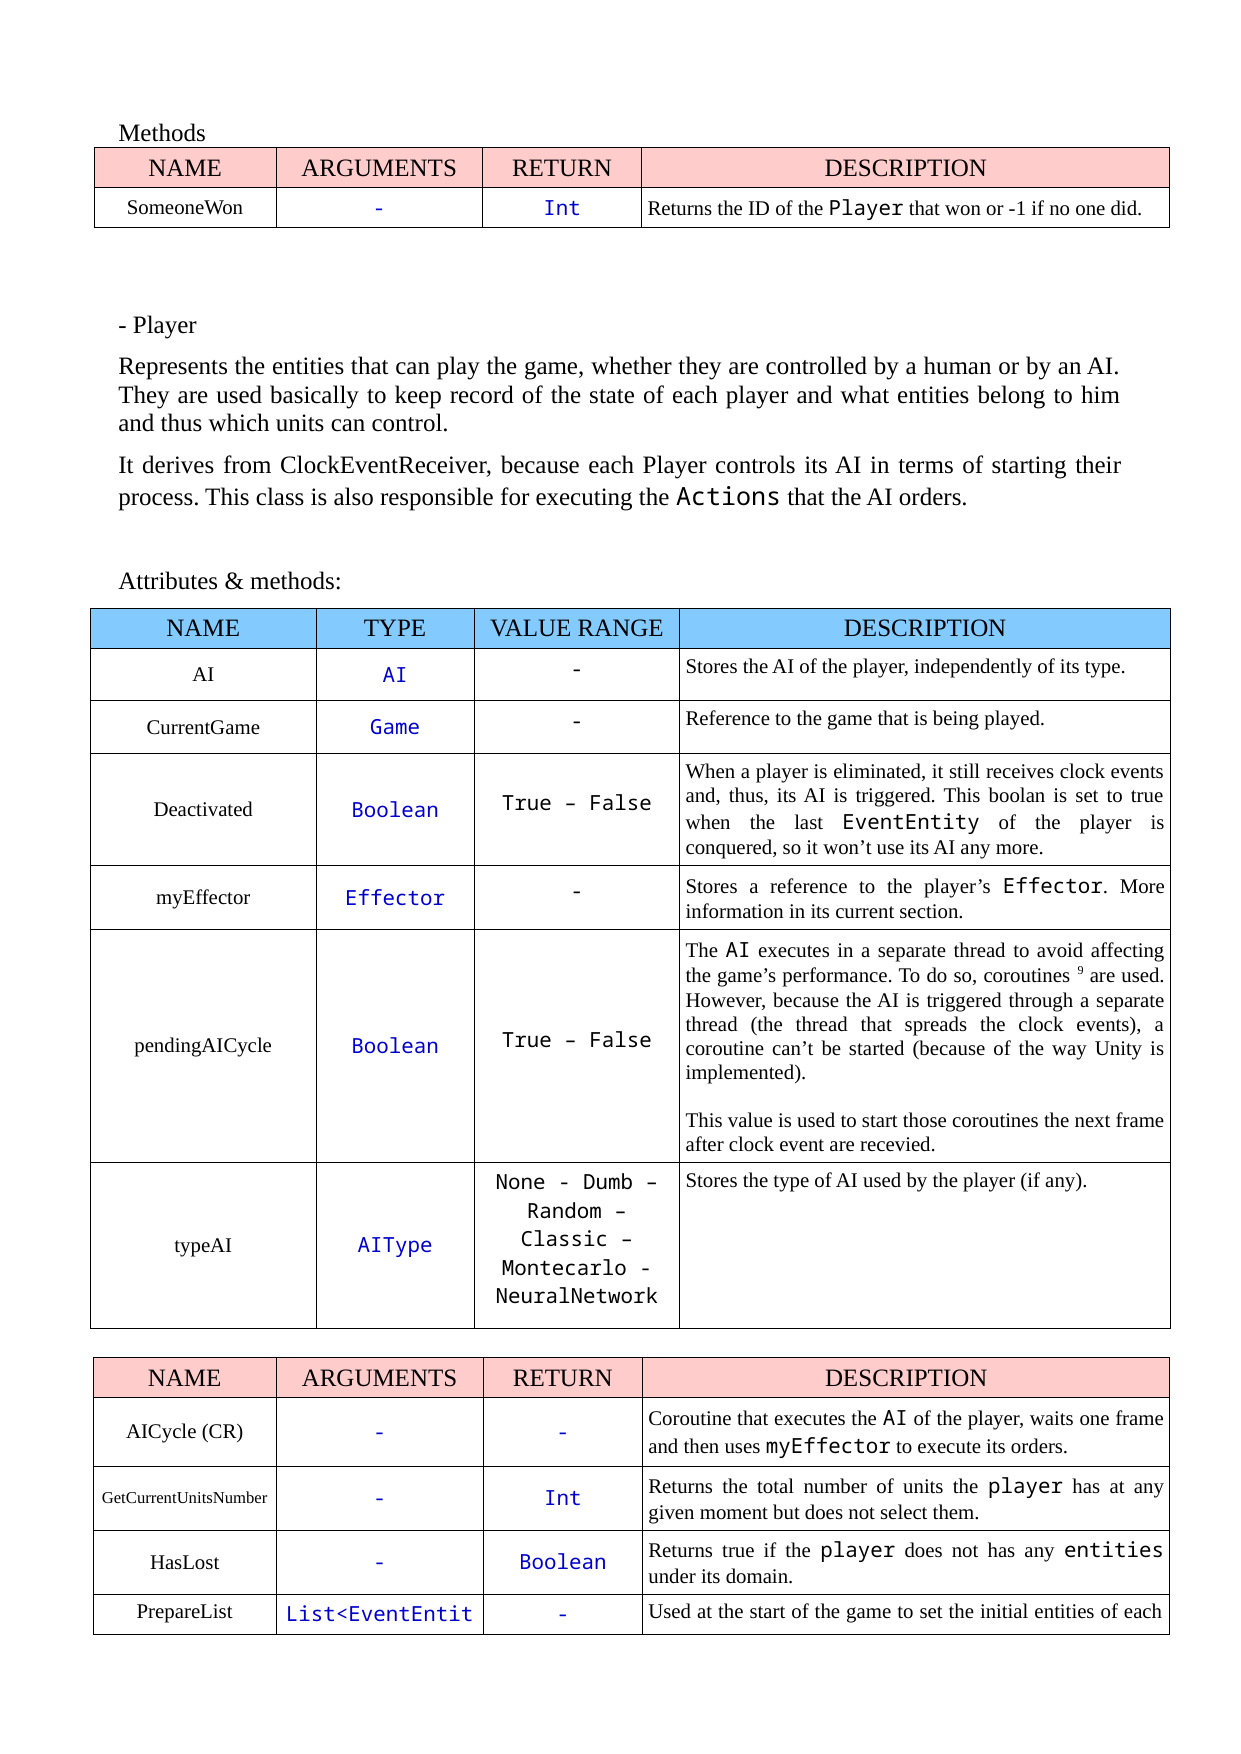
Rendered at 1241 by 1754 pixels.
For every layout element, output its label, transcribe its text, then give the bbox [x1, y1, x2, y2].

table_cell Returns the total number of units the player has at any given moment but does not select them. [643, 1467, 1169, 1529]
table_header ARGUMENTS [277, 1358, 483, 1397]
table_header ARGUMENTS [277, 148, 482, 187]
table_cell List<EventEntit [277, 1595, 483, 1634]
table_cell Stores the AI of the player, independently of its type. [680, 649, 1170, 700]
table_cell None - Dumb – Random – Classic – Montecarlo - NeuralNetwork [475, 1163, 679, 1328]
table_cell - [475, 866, 679, 929]
table_header NAME [95, 148, 276, 187]
table_header DESCRIPTION [642, 148, 1169, 187]
table_cell Int [484, 1467, 642, 1529]
table_cell True – False [475, 754, 679, 865]
table_cell Stores the type of AI used by the player (if any). [680, 1163, 1170, 1328]
table_cell Game [317, 701, 474, 753]
table_header NAME [94, 1358, 276, 1397]
table_cell Coroutine that executes the AI of the player, waits one frame and then uses myEffector to execute its orders. [643, 1398, 1169, 1466]
table_cell Returns the ID of the Player that won or -1 if no one did. [642, 188, 1169, 227]
text Represents the entities that can play the game, whether they are controlled by a human or by an AI. They are used basically to keep record of the state of each player and what entities belong to him and thus which units can control. [118, 351, 1122, 437]
text Attributes & methods: [118, 566, 1122, 595]
table_cell - [475, 649, 679, 700]
table_cell Stores a reference to the player’s Effector. More information in its current section. [680, 866, 1170, 929]
table_cell SomeoneWon [95, 188, 276, 227]
table_cell Deactivated [91, 754, 316, 865]
table_cell CurrentGame [91, 701, 316, 753]
table_header VALUE RANGE [475, 609, 679, 648]
table_cell Boolean [484, 1531, 642, 1594]
table_cell - [484, 1398, 642, 1466]
table_cell Reference to the game that is being played. [680, 701, 1170, 753]
table_cell Returns true if the player does not has any entities under its domain. [643, 1531, 1169, 1594]
text - Player [118, 310, 1122, 338]
table_cell - [277, 1467, 483, 1529]
table_cell HasLost [94, 1531, 276, 1594]
table_cell AI [91, 649, 316, 700]
table_cell AICycle (CR) [94, 1398, 276, 1466]
table_cell AIType [317, 1163, 474, 1328]
table_cell pendingAICycle [91, 930, 316, 1162]
table_cell - [484, 1595, 642, 1634]
table_cell myEffector [91, 866, 316, 929]
text Methods [118, 118, 1122, 147]
table_cell Boolean [317, 930, 474, 1162]
table_cell - [277, 188, 482, 227]
table_header RETURN [483, 148, 641, 187]
table_cell Effector [317, 866, 474, 929]
table_cell GetCurrentUnitsNumber [94, 1467, 276, 1529]
table_header DESCRIPTION [643, 1358, 1169, 1397]
table_header RETURN [484, 1358, 642, 1397]
text It derives from ClockEventReceiver, because each Player controls its AI in terms of starting their process. This class is also responsible for executing the Actions that the AI orders. [118, 450, 1122, 513]
table_header TYPE [317, 609, 474, 648]
table_cell When a player is eliminated, it still receives clock events and, thus, its AI is triggered. This boolan is set to true when the last EventEntity of the player is conquered, so it won’t use its AI any more. [680, 754, 1170, 865]
table_cell Int [483, 188, 641, 227]
table_cell PrepareList [94, 1595, 276, 1634]
table_cell AI [317, 649, 474, 700]
table_cell True – False [475, 930, 679, 1162]
table_header NAME [91, 609, 316, 648]
table_header DESCRIPTION [680, 609, 1170, 648]
table_cell The AI executes in a separate thread to avoid affecting the game’s performance. To do so, coroutines 9 are used. However, because the AI is triggered through a separate thread (the thread that spreads the clock events), a coroutine can’t be started (because of the way Unity is implemented). This value is used to start those coroutines the next frame after clock event are recevied. [680, 930, 1170, 1162]
table_cell Boolean [317, 754, 474, 865]
table_cell - [475, 701, 679, 753]
table_cell - [277, 1398, 483, 1466]
table_cell - [277, 1531, 483, 1594]
table_cell typeAI [91, 1163, 316, 1328]
table_cell Used at the start of the game to set the initial entities of each [643, 1595, 1169, 1634]
